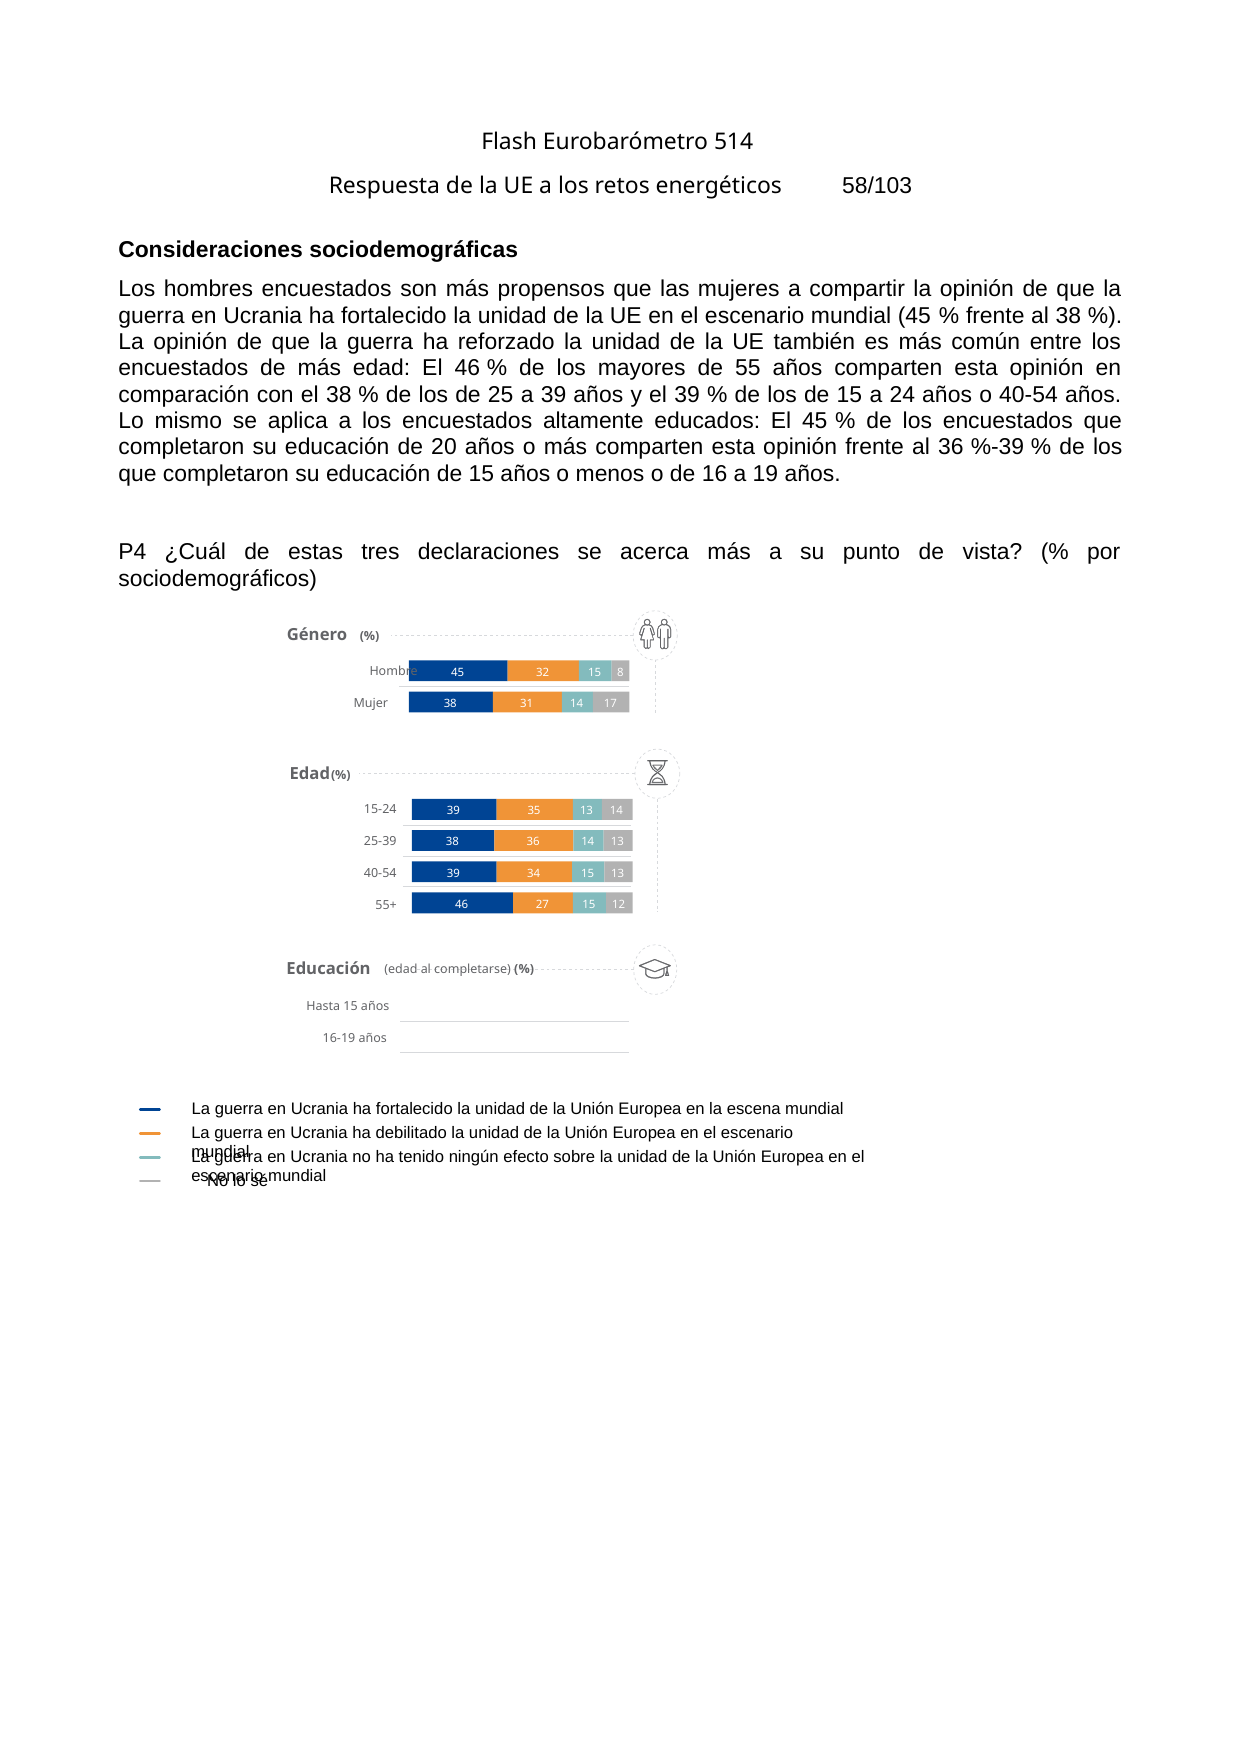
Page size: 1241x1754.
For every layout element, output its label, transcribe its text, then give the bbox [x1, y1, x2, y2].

text P4 ¿Cuál de estas tres declaraciones se acerca más a su punto de vista? (% por sociodemográficos) [118, 538, 1122, 591]
text Los hombres encuestados son más propensos que las mujeres a compartir la opinión de que la guerra en Ucrania ha fortalecido la unidad de la UE en el escenario mundial (45 % frente al 38 %). La opinión de que la guerra ha reforzado la unidad de la UE también es más común entre los encuestados de más edad: El 46 % de los mayores de 55 años comparten esta opinión en comparación con el 38 % de los de 25 a 39 años y el 39 % de los de 15 a 24 años o 40-54 años. Lo mismo se aplica a los encuestados altamente educados: El 45 % de los encuestados que completaron su educación de 20 años o más comparten esta opinión frente al 36 %-39 % de los que completaron su educación de 15 años o menos o de 16 a 19 años. [118, 275, 1122, 486]
text Consideraciones sociodemográficas [118, 236, 1122, 262]
